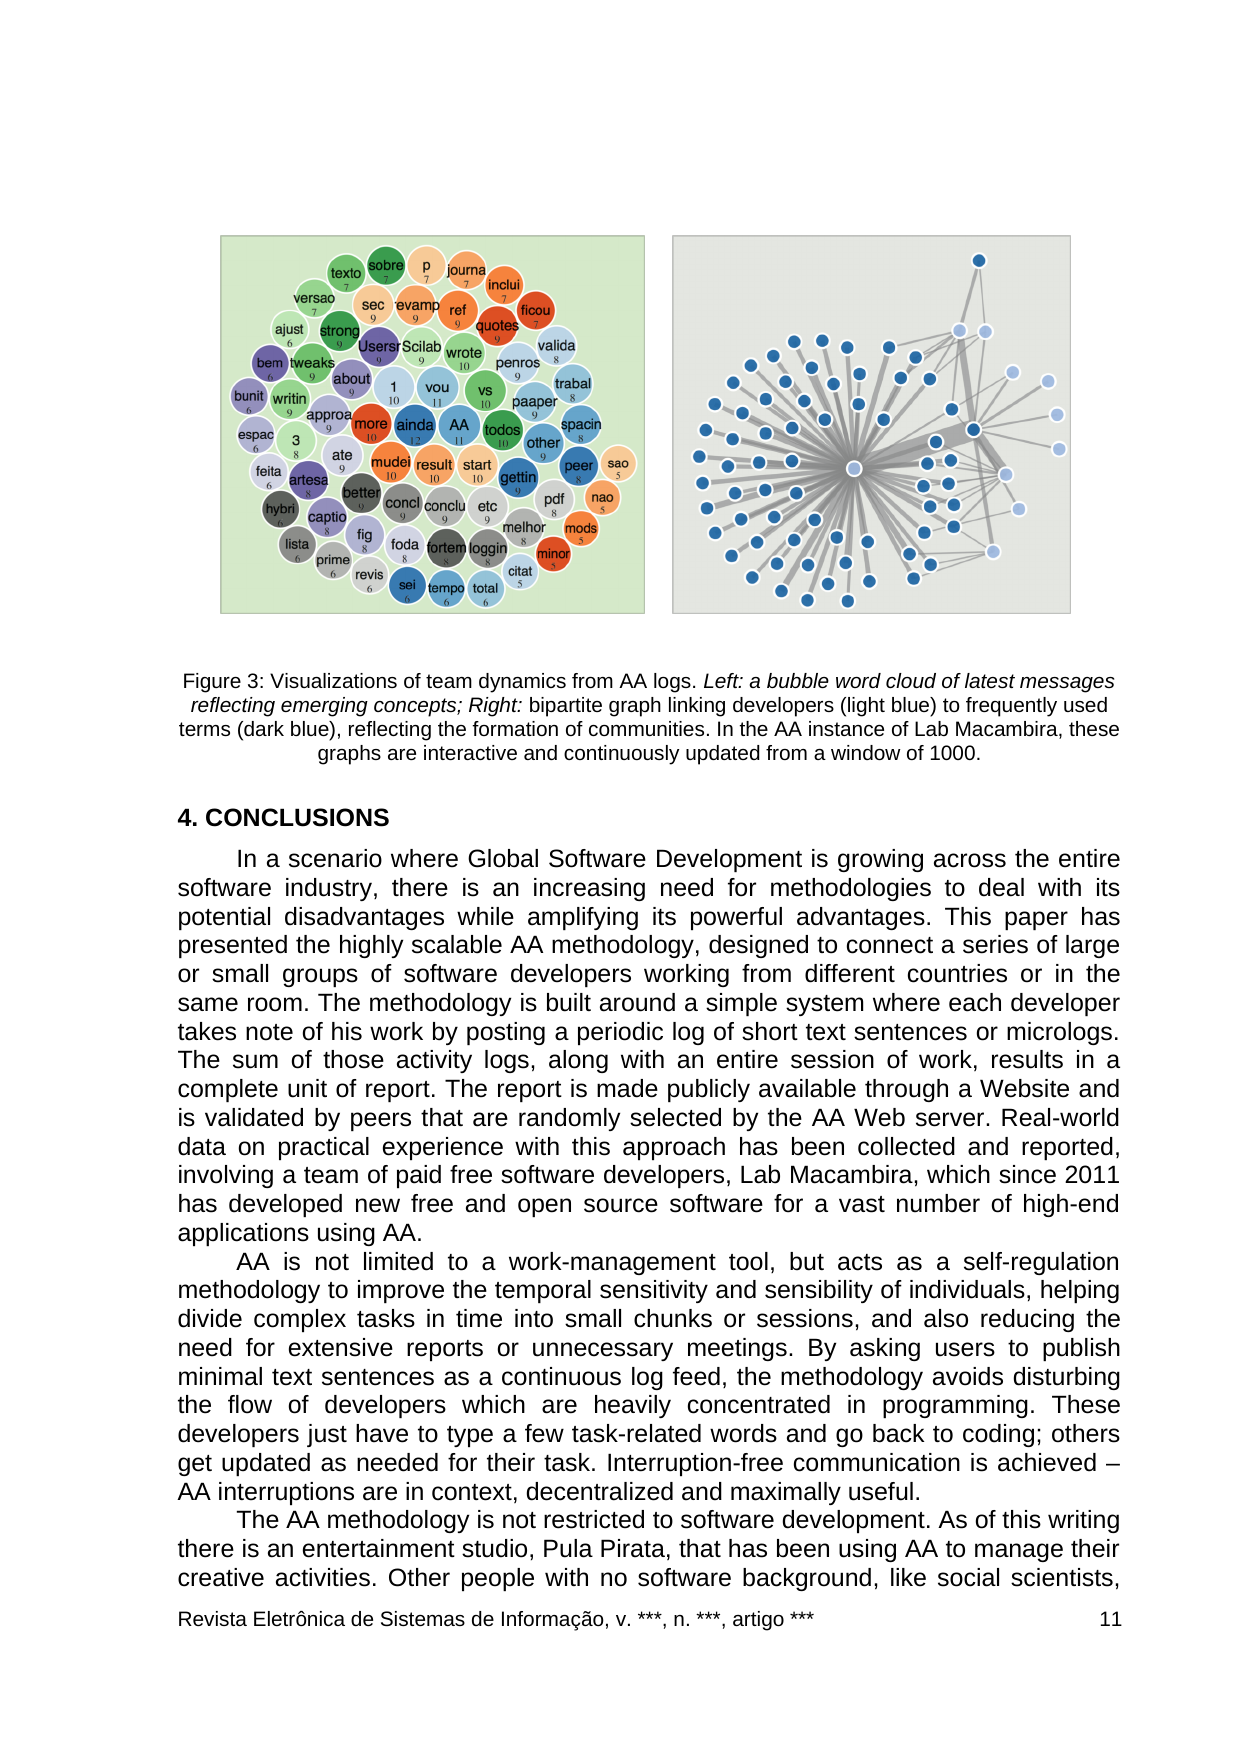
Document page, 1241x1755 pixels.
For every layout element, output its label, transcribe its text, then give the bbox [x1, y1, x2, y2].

text AA is not limited to a work-management tool, but acts as a self-regulation methodology to improve the temporal sensitivity and sensibility of individuals, helping divide complex tasks in time into small chunks or sessions, and also reducing the need for extensive reports or unnecessary meetings. By asking users to publish minimal text sentences as a continuous log feed, the methodology avoids disturbing the flow of developers which are heavily concentrated in programming. These developers just have to type a few task-related words and go back to coding; others get updated as needed for their task. Interruption-free communication is achieved – AA interruptions are in context, decentralized and maximally useful. [177, 1246, 1122, 1505]
picture [672, 235, 1071, 614]
text In a scenario where Global Software Development is growing across the entire software industry, there is an increasing need for methodologies to deal with its potential disadvantages while amplifying its powerful advantages. This paper has presented the highly scalable AA methodology, designed to connect a series of large or small groups of software developers working from different countries or in the same room. The methodology is built around a simple system where each developer takes note of his work by posting a periodic log of short text sentences or micrologs. The sum of those activity logs, along with an entire session of work, results in a complete unit of report. The report is made publicly available through a Website and is validated by peers that are randomly selected by the AA Web server. Real-world data on practical experience with this approach has been collected and reported, involving a team of paid free software developers, Lab Macambira, which since 2011 has developed new free and open source software for a vast number of high-end applications using AA. [177, 844, 1122, 1246]
text The AA methodology is not restricted to software development. As of this writing there is an entertainment studio, Pula Pirata, that has been using AA to manage their creative activities. Other people with no software background, like social scientists, [177, 1505, 1122, 1591]
text Figure 3: Visualizations of team dynamics from AA logs. Left: a bubble word cloud of latest messages reflecting emerging concepts; Right: bipartite graph linking developers (light blue) to frequently used terms (dark blue), reflecting the formation of communities. In the AA instance of Lab Macambira, these graphs are interactive and continuously updated from a window of 1000. [177, 669, 1122, 765]
subtitle 4. conclusions [177, 803, 1122, 831]
picture [220, 235, 645, 614]
